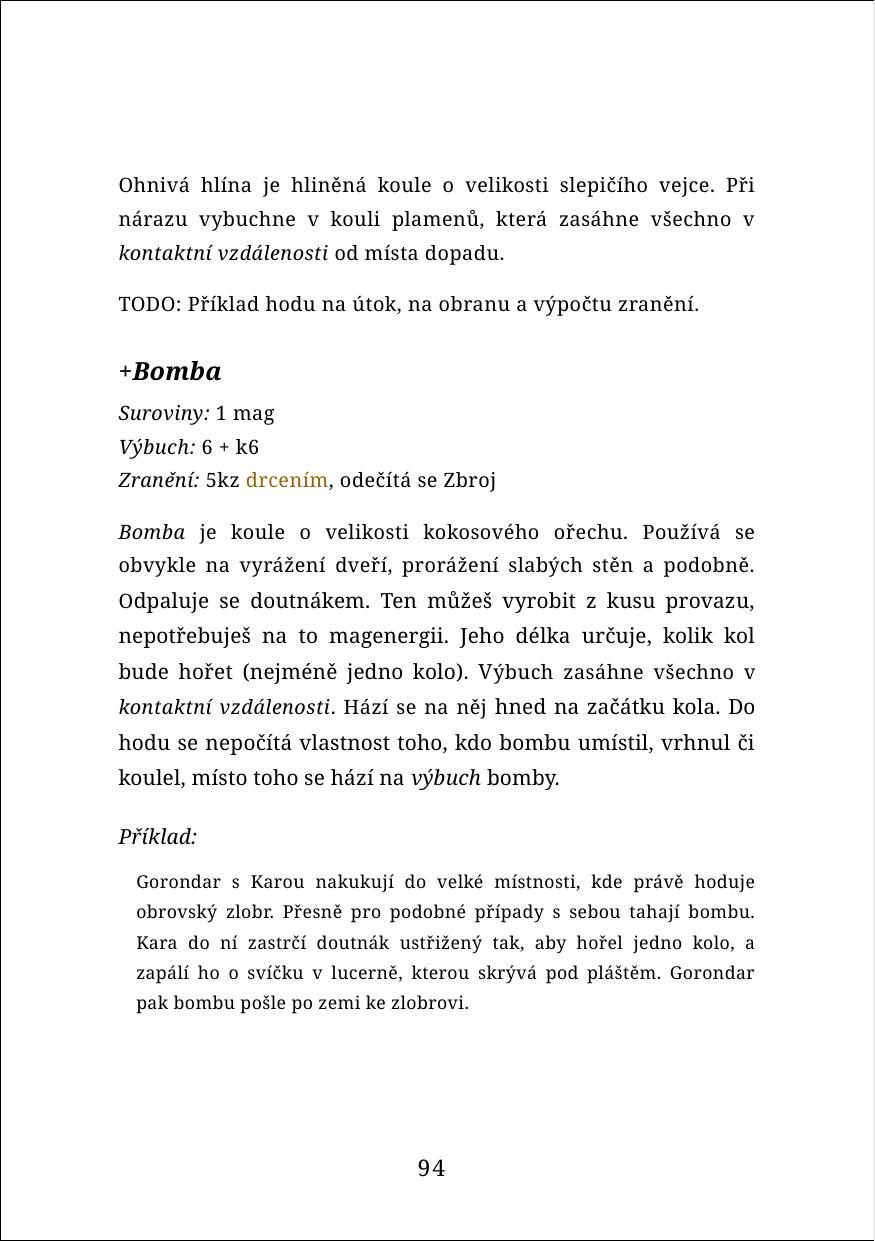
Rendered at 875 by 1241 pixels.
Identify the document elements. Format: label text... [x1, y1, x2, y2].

text Bomba je koule o velikosti kokosového ořechu. Používá se obvykle na vyrážení dveří, prorážení slabých stěn a podobně. Odpaluje se doutnákem. Ten můžeš vyrobit z kusu provazu, nepotřebuješ na to magenergii. Jeho délka určuje, kolik kol bude hořet (nejméně jedno kolo). Výbuch zasáhne všechno v kontaktní vzdálenosti. Hází se na něj hned na začátku kola. Do hodu se nepočítá vlastnost toho, kdo bombu umístil, vrhnul či koulel, místo toho se hází na výbuch bomby. [118, 518, 756, 792]
text Ohnivá hlína je hliněná koule o velikosti slepičího vejce. Při nárazu vybuchne v kouli plamenů, která zasáhne všechno v kontaktní vzdálenosti od místa dopadu. [118, 172, 756, 266]
text Suroviny: 1 mag Výbuch: 6 + k6 Zranění: 5kz drcením, odečítá se Zbroj [118, 399, 756, 494]
subtitle +Bomba [118, 353, 756, 388]
text Gorondar s Karou nakukují do velké místnosti, kde právě hoduje obrovský zlobr. Přesně pro podobné případy s sebou tahají bombu. Kara do ní zastrčí doutnák ustřižený tak, aby hořel jedno kolo, a zapálí ho o svíčku v lucerně, kterou skrývá pod pláštěm. Gorondar pak bombu pošle po zemi ke zlobrovi. [136, 870, 756, 1015]
text TODO: Příklad hodu na útok, na obranu a výpočtu zranění. [118, 290, 756, 317]
text Příklad: [118, 822, 756, 851]
